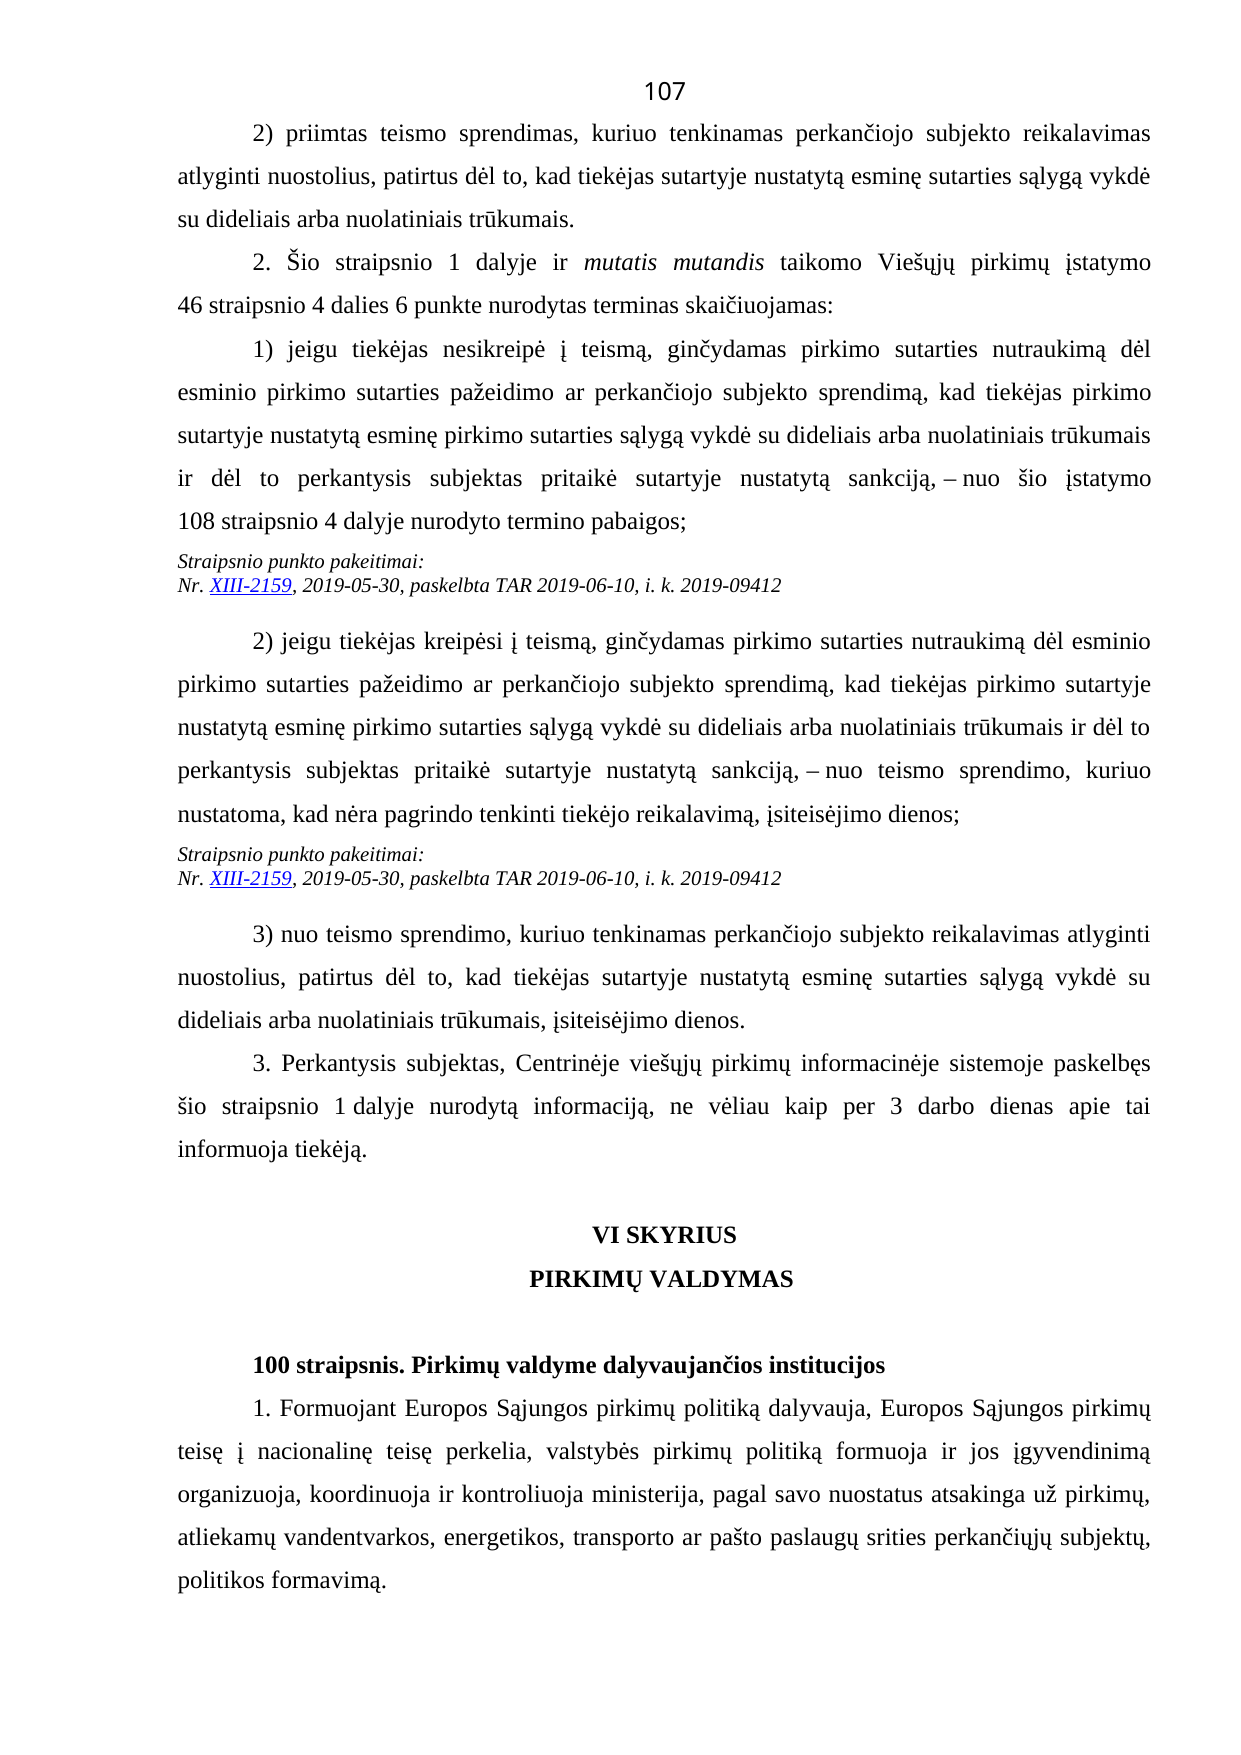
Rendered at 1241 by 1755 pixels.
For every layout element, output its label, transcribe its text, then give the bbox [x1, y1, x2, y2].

text 100 straipsnis. Pirkimų valdyme dalyvaujančios institucijos [177, 1350, 1152, 1379]
text 2. Šio straipsnio 1 dalyje ir mutatis mutandis taikomo Viešųjų pirkimų įstatymo 46 straipsnio 4 dalies 6 punkte nurodytas terminas skaičiuojamas: [177, 247, 1152, 319]
text 2) jeigu tiekėjas kreipėsi į teismą, ginčydamas pirkimo sutarties nutraukimą dėl esminio pirkimo sutarties pažeidimo ar perkančiojo subjekto sprendimą, kad tiekėjas pirkimo sutartyje nustatytą esminę pirkimo sutarties sąlygą vykdė su dideliais arba nuolatiniais trūkumais ir dėl to perkantysis subjektas pritaikė sutartyje nustatytą sankciją, – nuo teismo sprendimo, kuriuo nustatoma, kad nėra pagrindo tenkinti tiekėjo reikalavimą, įsiteisėjimo dienos; [177, 626, 1152, 827]
text Straipsnio punkto pakeitimai: [177, 842, 1152, 866]
text Nr. XIII-2159, 2019-05-30, paskelbta TAR 2019-06-10, i. k. 2019-09412 [177, 866, 1152, 890]
text 3) nuo teismo sprendimo, kuriuo tenkinamas perkančiojo subjekto reikalavimas atlyginti nuostolius, patirtus dėl to, kad tiekėjas sutartyje nustatytą esminę sutarties sąlygą vykdė su dideliais arba nuolatiniais trūkumais, įsiteisėjimo dienos. [177, 919, 1152, 1034]
text 3. Perkantysis subjektas, Centrinėje viešųjų pirkimų informacinėje sistemoje paskelbęs šio straipsnio 1 dalyje nurodytą informaciją, ne vėliau kaip per 3 darbo dienas apie tai informuoja tiekėją. [177, 1048, 1152, 1163]
text PIRKIMŲ VALDYMAS [177, 1264, 1152, 1292]
text Straipsnio punkto pakeitimai: [177, 549, 1152, 573]
text Nr. XIII-2159, 2019-05-30, paskelbta TAR 2019-06-10, i. k. 2019-09412 [177, 573, 1152, 597]
text 1. Formuojant Europos Sąjungos pirkimų politiką dalyvauja, Europos Sąjungos pirkimų teisę į nacionalinę teisę perkelia, valstybės pirkimų politiką formuoja ir jos įgyvendinimą organizuoja, koordinuoja ir kontroliuoja ministerija, pagal savo nuostatus atsakinga už pirkimų, atliekamų vandentvarkos, energetikos, transporto ar pašto paslaugų srities perkančiųjų subjektų, politikos formavimą. [177, 1393, 1152, 1594]
text 2) priimtas teismo sprendimas, kuriuo tenkinamas perkančiojo subjekto reikalavimas atlyginti nuostolius, patirtus dėl to, kad tiekėjas sutartyje nustatytą esminę sutarties sąlygą vykdė su dideliais arba nuolatiniais trūkumais. [177, 118, 1152, 233]
text VI SKYRIUS [177, 1221, 1152, 1249]
text 1) jeigu tiekėjas nesikreipė į teismą, ginčydamas pirkimo sutarties nutraukimą dėl esminio pirkimo sutarties pažeidimo ar perkančiojo subjekto sprendimą, kad tiekėjas pirkimo sutartyje nustatytą esminę pirkimo sutarties sąlygą vykdė su dideliais arba nuolatiniais trūkumais ir dėl to perkantysis subjektas pritaikė sutartyje nustatytą sankciją, – nuo šio įstatymo 108 straipsnio 4 dalyje nurodyto termino pabaigos; [177, 334, 1152, 535]
